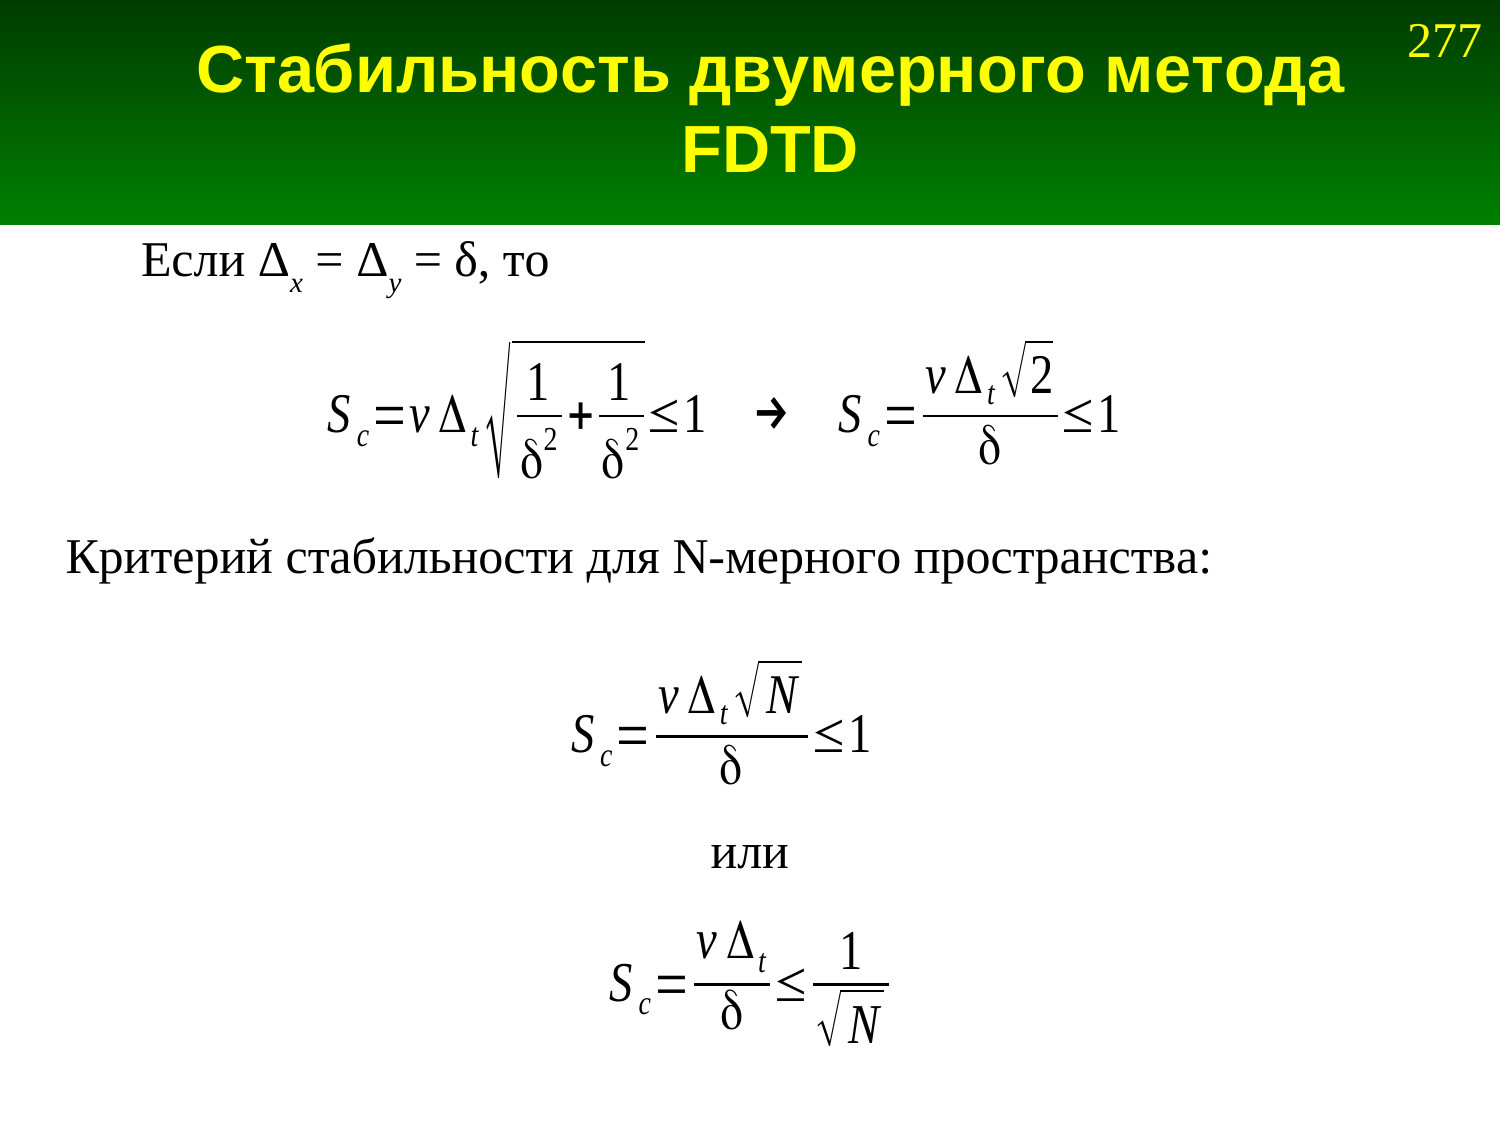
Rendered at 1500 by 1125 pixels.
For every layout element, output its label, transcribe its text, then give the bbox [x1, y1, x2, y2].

chart [594, 909, 903, 1056]
text_box или [695, 811, 805, 886]
text_box Критерий стабильности для N-мерного пространства: [50, 515, 1229, 591]
title Стабильность двумерного метода FDTD [100, 7, 1441, 204]
text_box Если Δx = Δy = δ, то [126, 218, 1472, 306]
chart [556, 657, 883, 788]
chart [313, 337, 1134, 483]
